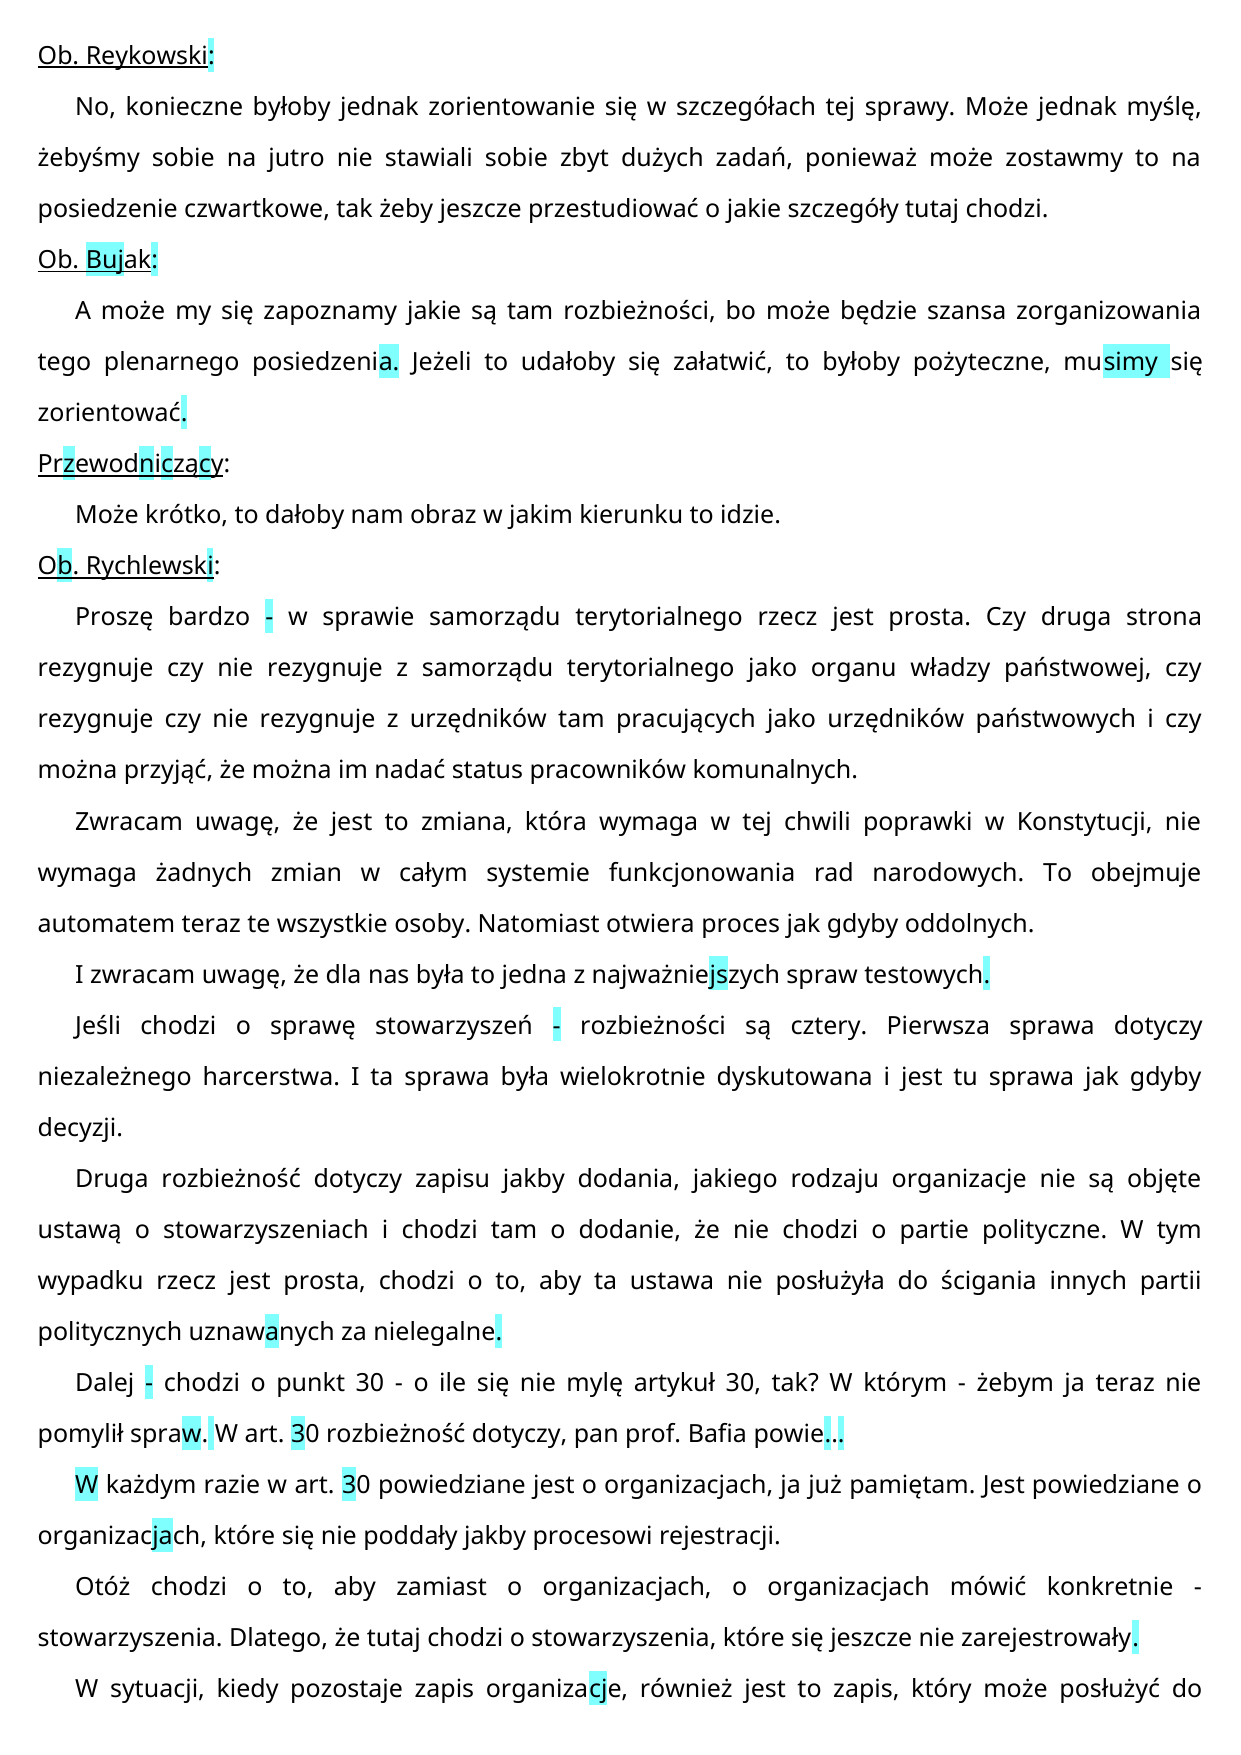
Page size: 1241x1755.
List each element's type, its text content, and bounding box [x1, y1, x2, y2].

text No, konieczne byłoby jednak zorientowanie się w szczegółach tej sprawy. Może jednak myślę, żebyśmy sobie na jutro nie stawiali sobie zbyt dużych zadań, ponieważ może zostawmy to na posiedzenie czwartkowe, tak żeby jeszcze przestudiować o jakie szczegóły tutaj chodzi. [37, 88, 1203, 225]
text Zwracam uwagę, że jest to zmiana, która wymaga w tej chwili poprawki w Konstytucji, nie wymaga żadnych zmian w całym systemie funkcjonowania rad narodowych. To obejmuje automatem teraz te wszystkie osoby. Natomiast otwiera proces jak gdyby oddolnych. [37, 803, 1203, 939]
text Jeśli chodzi o sprawę stowarzyszeń - rozbieżności są cztery. Pierwsza sprawa dotyczy niezależnego harcerstwa. I ta sprawa była wielokrotnie dyskutowana i jest tu sprawa jak gdyby decyzji. [37, 1007, 1203, 1143]
text Ob. Reykowski: [37, 37, 1203, 72]
text Druga rozbieżność dotyczy zapisu jakby dodania, jakiego rodzaju organizacje nie są objęte ustawą o stowarzyszeniach i chodzi tam o dodanie, że nie chodzi o partie polityczne. W tym wypadku rzecz jest prosta, chodzi o to, aby ta ustawa nie posłużyła do ścigania innych partii politycznych uznawanych za nielegalne. [37, 1160, 1203, 1348]
text Przewodniczący: [37, 446, 1203, 480]
text Ob. Bujak: [37, 242, 1203, 276]
text Dalej - chodzi o punkt 30 - o ile się nie mylę artykuł 30, tak? W którym - żebym ja teraz nie pomylił spraw. W art. 30 rozbieżność dotyczy, pan prof. Bafia powie... [37, 1364, 1203, 1450]
text Proszę bardzo - w sprawie samorządu terytorialnego rzecz jest prosta. Czy druga strona rezygnuje czy nie rezygnuje z samorządu terytorialnego jako organu władzy państwowej, czy rezygnuje czy nie rezygnuje z urzędników tam pracujących jako urzędników państwowych i czy można przyjąć, że można im nadać status pracowników komunalnych. [37, 599, 1203, 786]
text I zwracam uwagę, że dla nas była to jedna z najważniejszych spraw testowych. [37, 956, 1203, 990]
text A może my się zapoznamy jakie są tam rozbieżności, bo może będzie szansa zorganizowania tego plenarnego posiedzenia. Jeżeli to udałoby się załatwić, to byłoby pożyteczne, musimy się zorientować. [37, 293, 1203, 429]
text W każdym razie w art. 30 powiedziane jest o organizacjach, ja już pamiętam. Jest powiedziane o organizacjach, które się nie poddały jakby procesowi rejestracji. [37, 1467, 1203, 1552]
text W sytuacji, kiedy pozostaje zapis organizacje, również jest to zapis, który może posłużyć do [37, 1671, 1203, 1705]
text Może krótko, to dałoby nam obraz w jakim kierunku to idzie. [37, 497, 1203, 531]
text Otóż chodzi o to, aby zamiast o organizacjach, o organizacjach mówić konkretnie - stowarzyszenia. Dlatego, że tutaj chodzi o stowarzyszenia, które się jeszcze nie zarejestrowały. [37, 1569, 1203, 1654]
text Ob. Rychlewski: [37, 548, 1203, 582]
